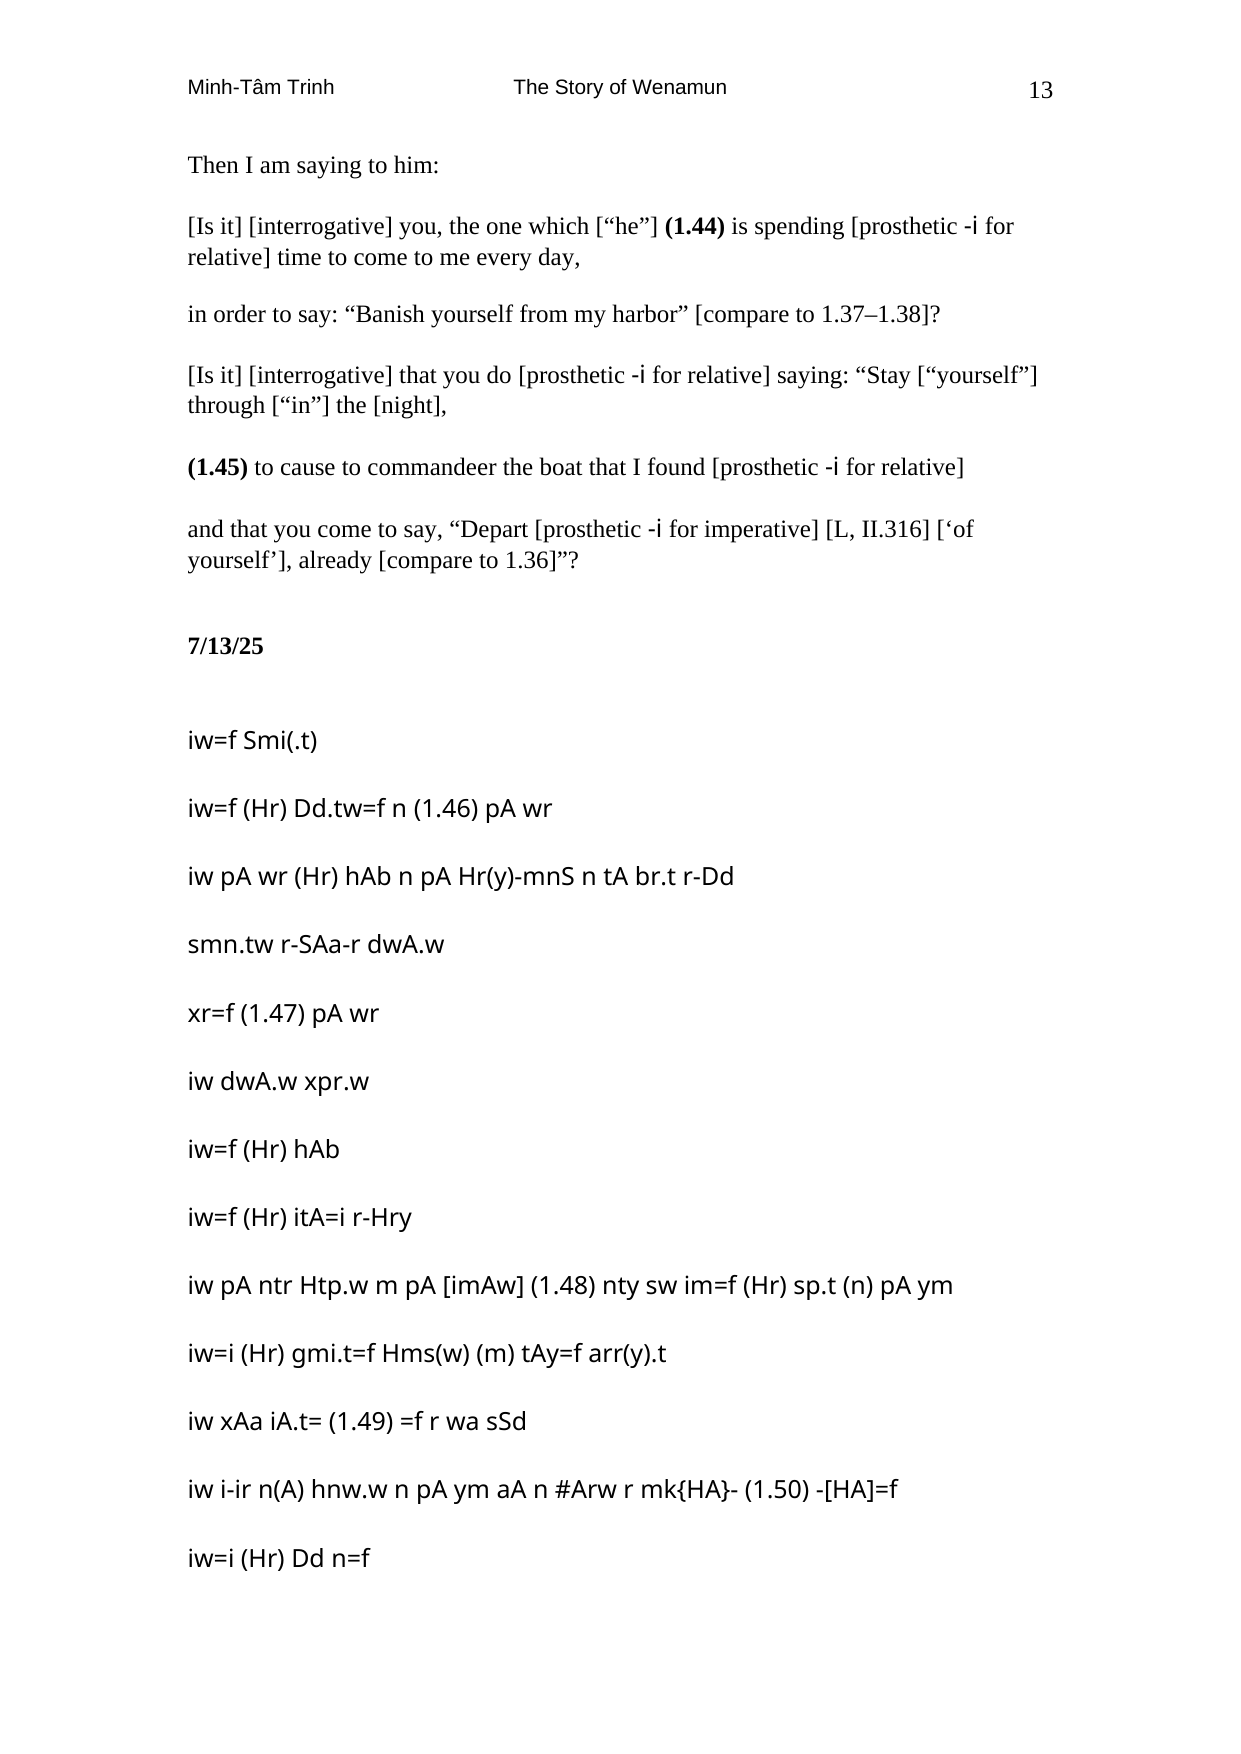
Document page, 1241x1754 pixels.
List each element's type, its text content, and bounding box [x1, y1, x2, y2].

text iw pA ntr Htp.w m pA [imAw] (1.48) nty sw im=f (Hr) sp.t (n) pA ym [187, 1268, 1053, 1302]
text 7/13/25 [187, 631, 1053, 660]
text and that you come to say, “Depart [prosthetic -i for imperative] [L, II.316] [‘of yourself’], already [compare to 1.36]”? [187, 511, 1053, 574]
text iw=f (Hr) itA=i r-Hry [187, 1200, 1053, 1234]
text iw=f Smi(.t) [187, 723, 1053, 757]
text xr=f (1.47) pA wr [187, 995, 1053, 1029]
text Then I am saying to him: [187, 150, 1053, 179]
text iw=f (Hr) Dd.tw=f n (1.46) pA wr [187, 791, 1053, 825]
text (1.45) to cause to commandeer the boat that I found [prosthetic -i for relative] [187, 448, 1053, 482]
text iw xAa iA.t= (1.49) =f r wa sSd [187, 1404, 1053, 1438]
text iw i-ir n(A) hnw.w n pA ym aA n #Arw r mk{HA}- (1.50) -[HA]=f [187, 1472, 1053, 1506]
text iw=f (Hr) hAb [187, 1132, 1053, 1166]
text [Is it] [interrogative] that you do [prosthetic -i for relative] saying: “Stay [“yourself”] through [“in”] the [night], [187, 357, 1053, 419]
text iw pA wr (Hr) hAb n pA Hr(y)-mnS n tA br.t r-Dd [187, 859, 1053, 893]
text in order to say: “Banish yourself from my harbor” [compare to 1.37–1.38]? [187, 299, 1053, 328]
text iw=i (Hr) gmi.t=f Hms(w) (m) tAy=f arr(y).t [187, 1336, 1053, 1370]
text smn.tw r-SAa-r dwA.w [187, 927, 1053, 961]
text iw=i (Hr) Dd n=f [187, 1540, 1053, 1574]
text iw dwA.w xpr.w [187, 1063, 1053, 1097]
text [Is it] [interrogative] you, the one which [“he”] (1.44) is spending [prosthetic -i for relative] time to come to me every day, [187, 207, 1053, 270]
